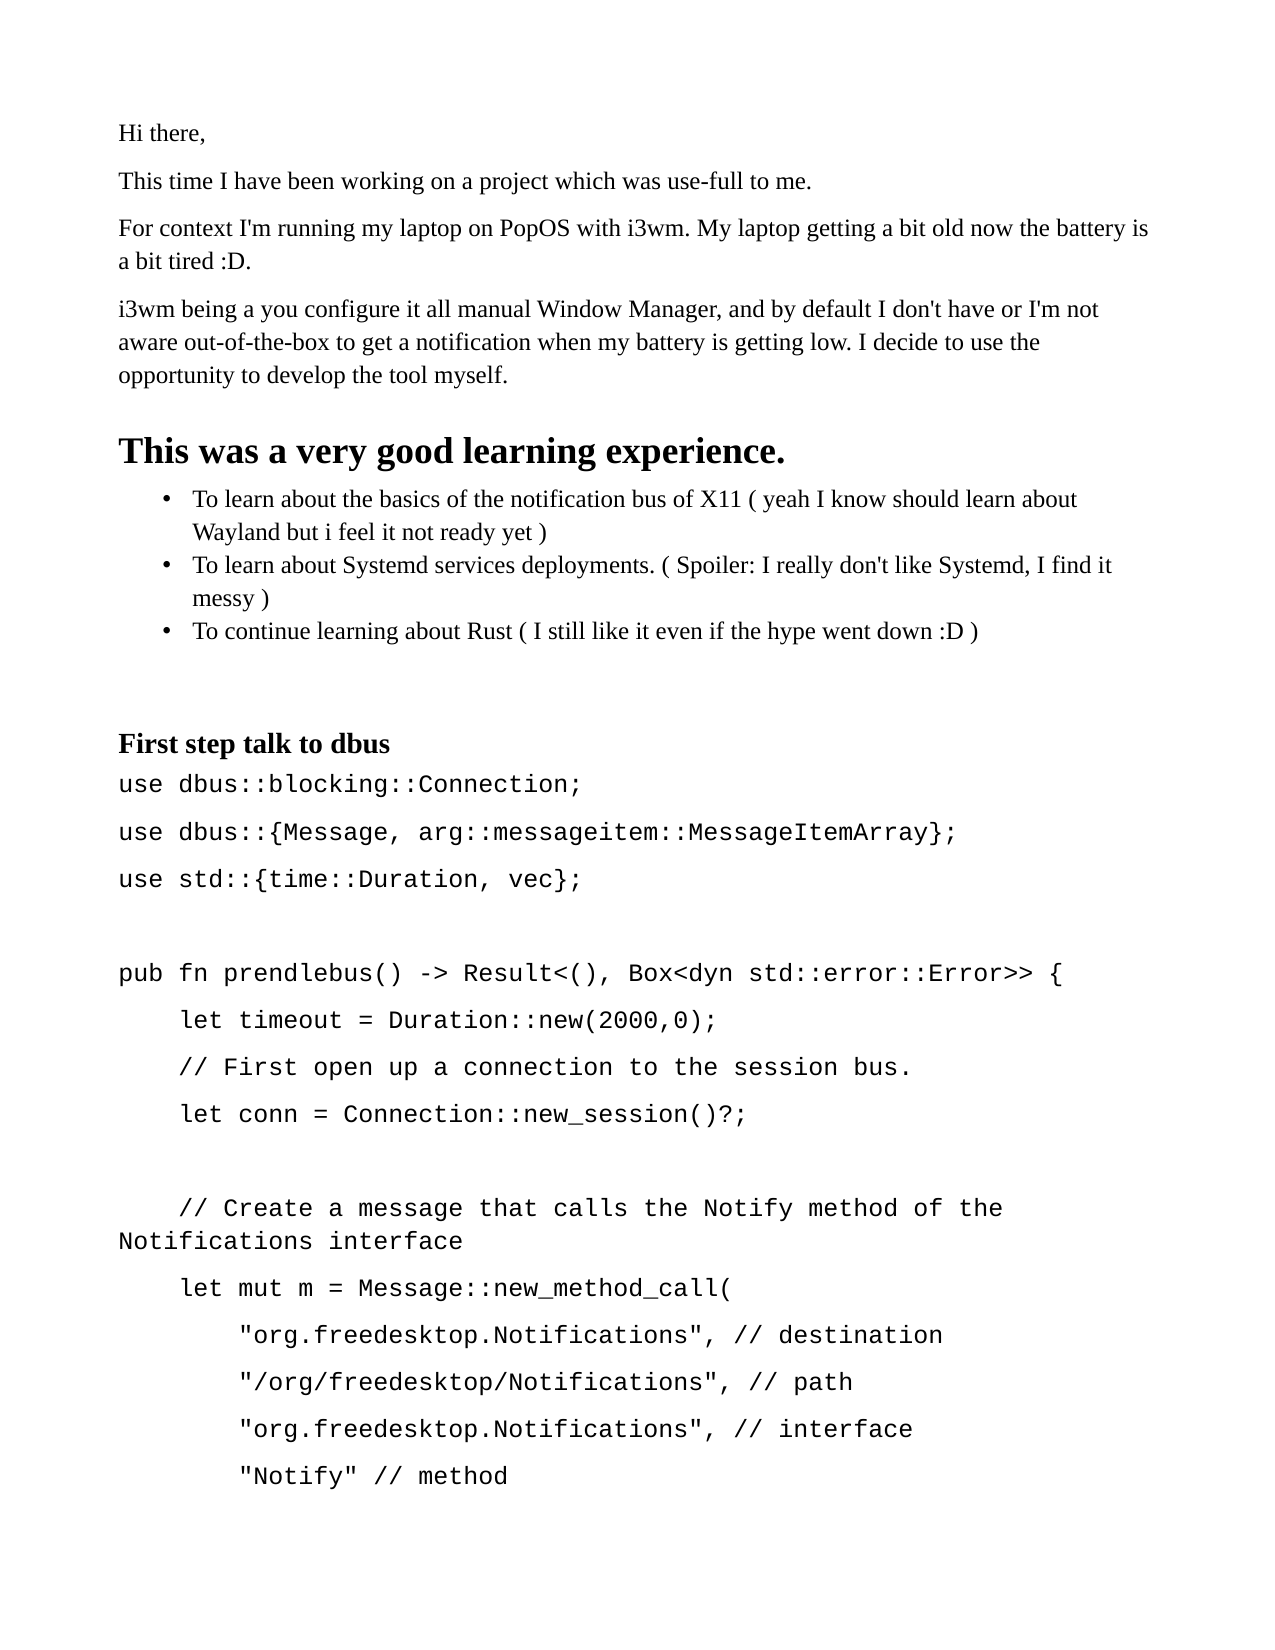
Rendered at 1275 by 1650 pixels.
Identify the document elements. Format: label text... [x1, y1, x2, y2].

subtitle This was a very good learning experience. [118, 428, 1157, 472]
text // Create a message that calls the Notify method of the Notifications interface [118, 1196, 1157, 1257]
text Hi there, [118, 118, 1157, 147]
text i3wm being a you configure it all manual Window Manager, and by default I don't have or I'm not aware out-of-the-box to get a notification when my battery is getting low. I decide to use the opportunity to develop the tool myself. [118, 294, 1157, 389]
text let timeout = Duration::new(2000,0); [118, 1007, 1157, 1036]
list To learn about the basics of the notification bus of X11 ( yeah I know should learn about Wayland but i feel it not ready yet ) [162, 484, 1157, 546]
text use dbus::blocking::Connection; [118, 772, 1157, 800]
text let mut m = Message::new_method_call( [118, 1275, 1157, 1304]
text pub fn prendlebus() -> Result<(), Box<dyn std::error::Error>> { [118, 960, 1157, 989]
text "Notify" // method [118, 1464, 1157, 1492]
subtitle First step talk to dbus [118, 726, 1157, 759]
text "/org/freedesktop/Notifications", // path [118, 1369, 1157, 1398]
text let conn = Connection::new_session()?; [118, 1102, 1157, 1130]
text "org.freedesktop.Notifications", // destination [118, 1322, 1157, 1351]
text use std::{time::Duration, vec}; [118, 866, 1157, 894]
list To continue learning about Rust ( I still like it even if the hype went down :D ) [162, 616, 1157, 645]
text // First open up a connection to the session bus. [118, 1054, 1157, 1083]
text For context I'm running my laptop on PopOS with i3wm. My laptop getting a bit old now the battery is a bit tired :D. [118, 213, 1157, 275]
text This time I have been working on a project which was use-full to me. [118, 166, 1157, 194]
text use dbus::{Message, arg::messageitem::MessageItemArray}; [118, 819, 1157, 847]
text "org.freedesktop.Notifications", // interface [118, 1417, 1157, 1445]
list To learn about Systemd services deployments. ( Spoiler: I really don't like Systemd, I find it messy ) [162, 550, 1157, 612]
